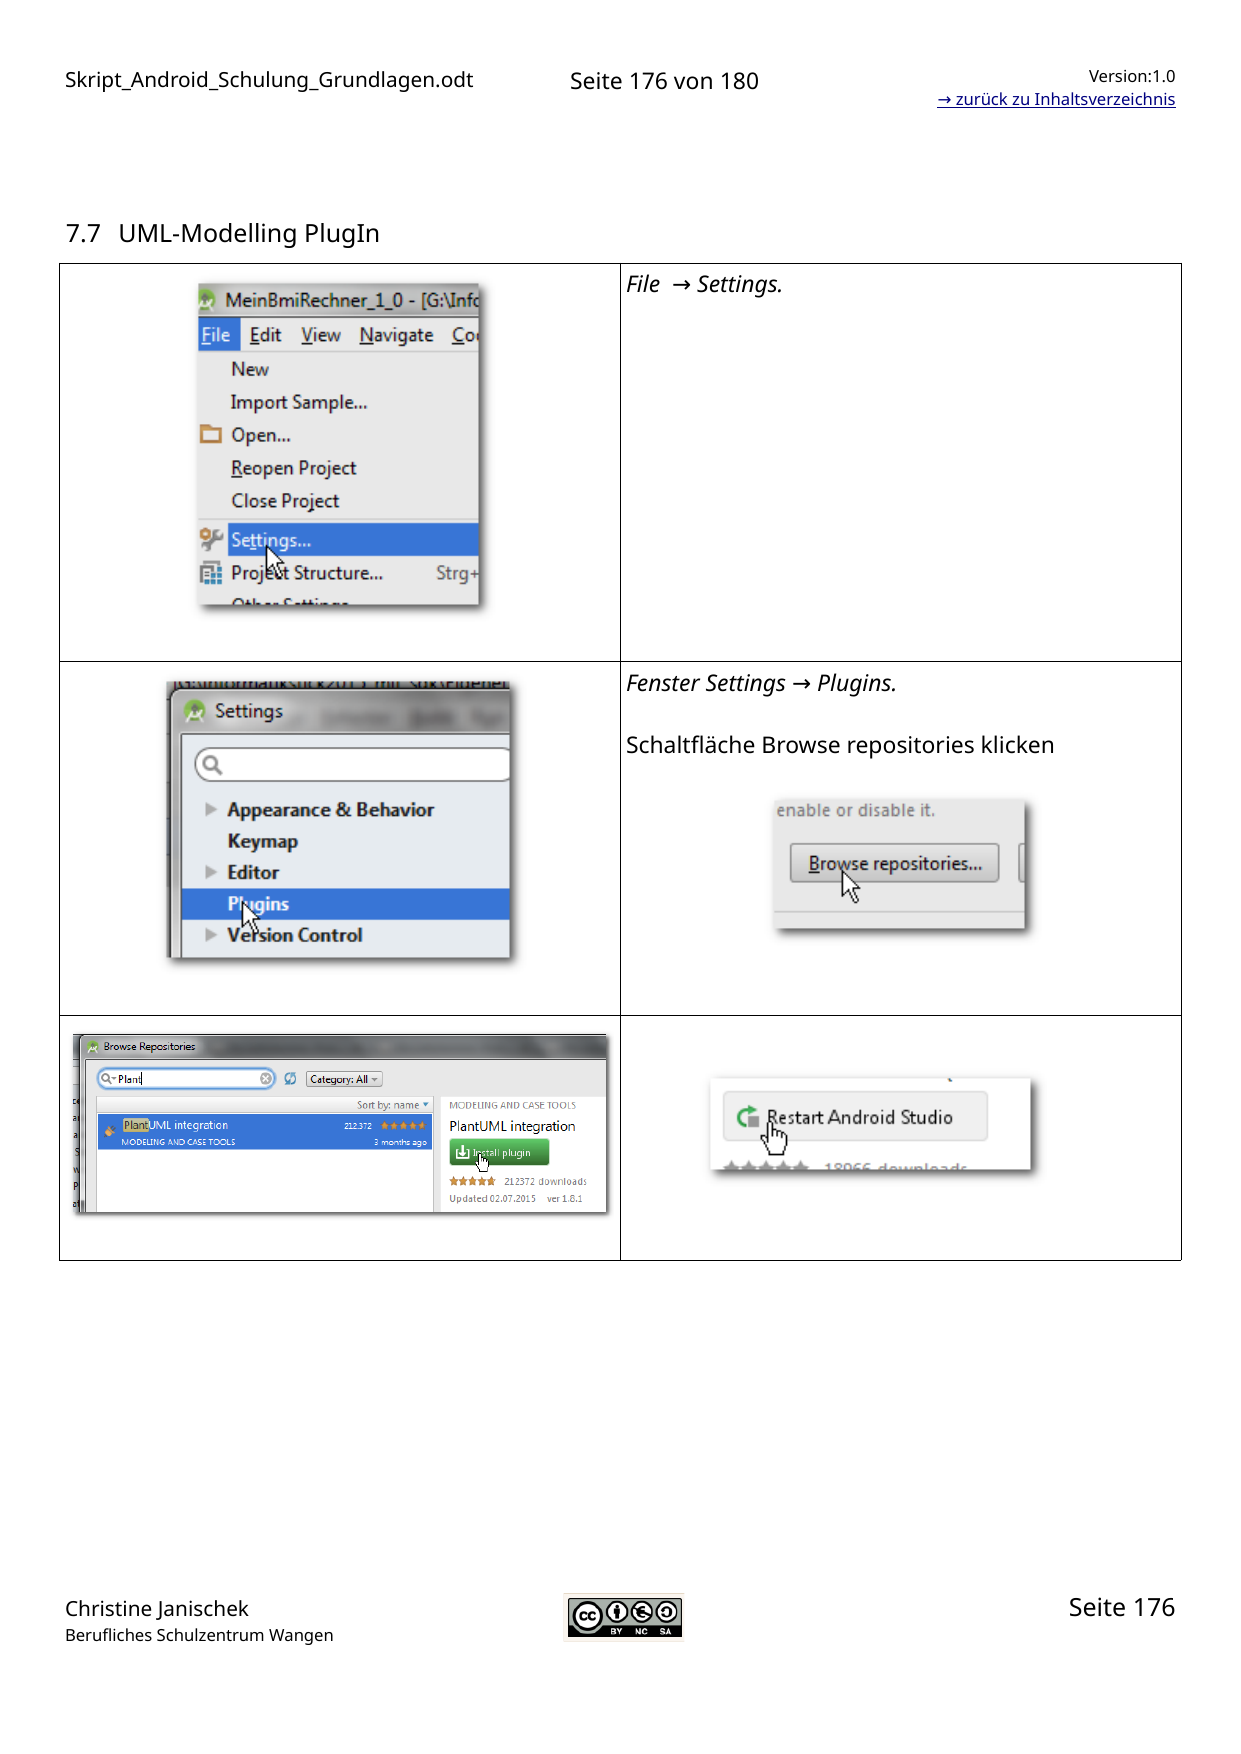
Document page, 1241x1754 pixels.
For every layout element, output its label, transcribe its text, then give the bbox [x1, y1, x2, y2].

table_cell [621, 1016, 1181, 1260]
table_header [60, 264, 620, 661]
table_cell Fenster Settings → Plugins. Schaltfläche Browse repositories klicken [621, 662, 1181, 1014]
picture [759, 786, 1042, 946]
picture [64, 1025, 615, 1221]
picture [183, 268, 496, 622]
picture [152, 667, 527, 975]
picture [563, 1592, 685, 1642]
table_cell [60, 662, 620, 1014]
subtitle UML-Modelling PlugIn [59, 216, 1181, 250]
table_cell [60, 1016, 620, 1260]
picture [695, 1063, 1048, 1187]
table_header File → Settings. [621, 264, 1181, 661]
